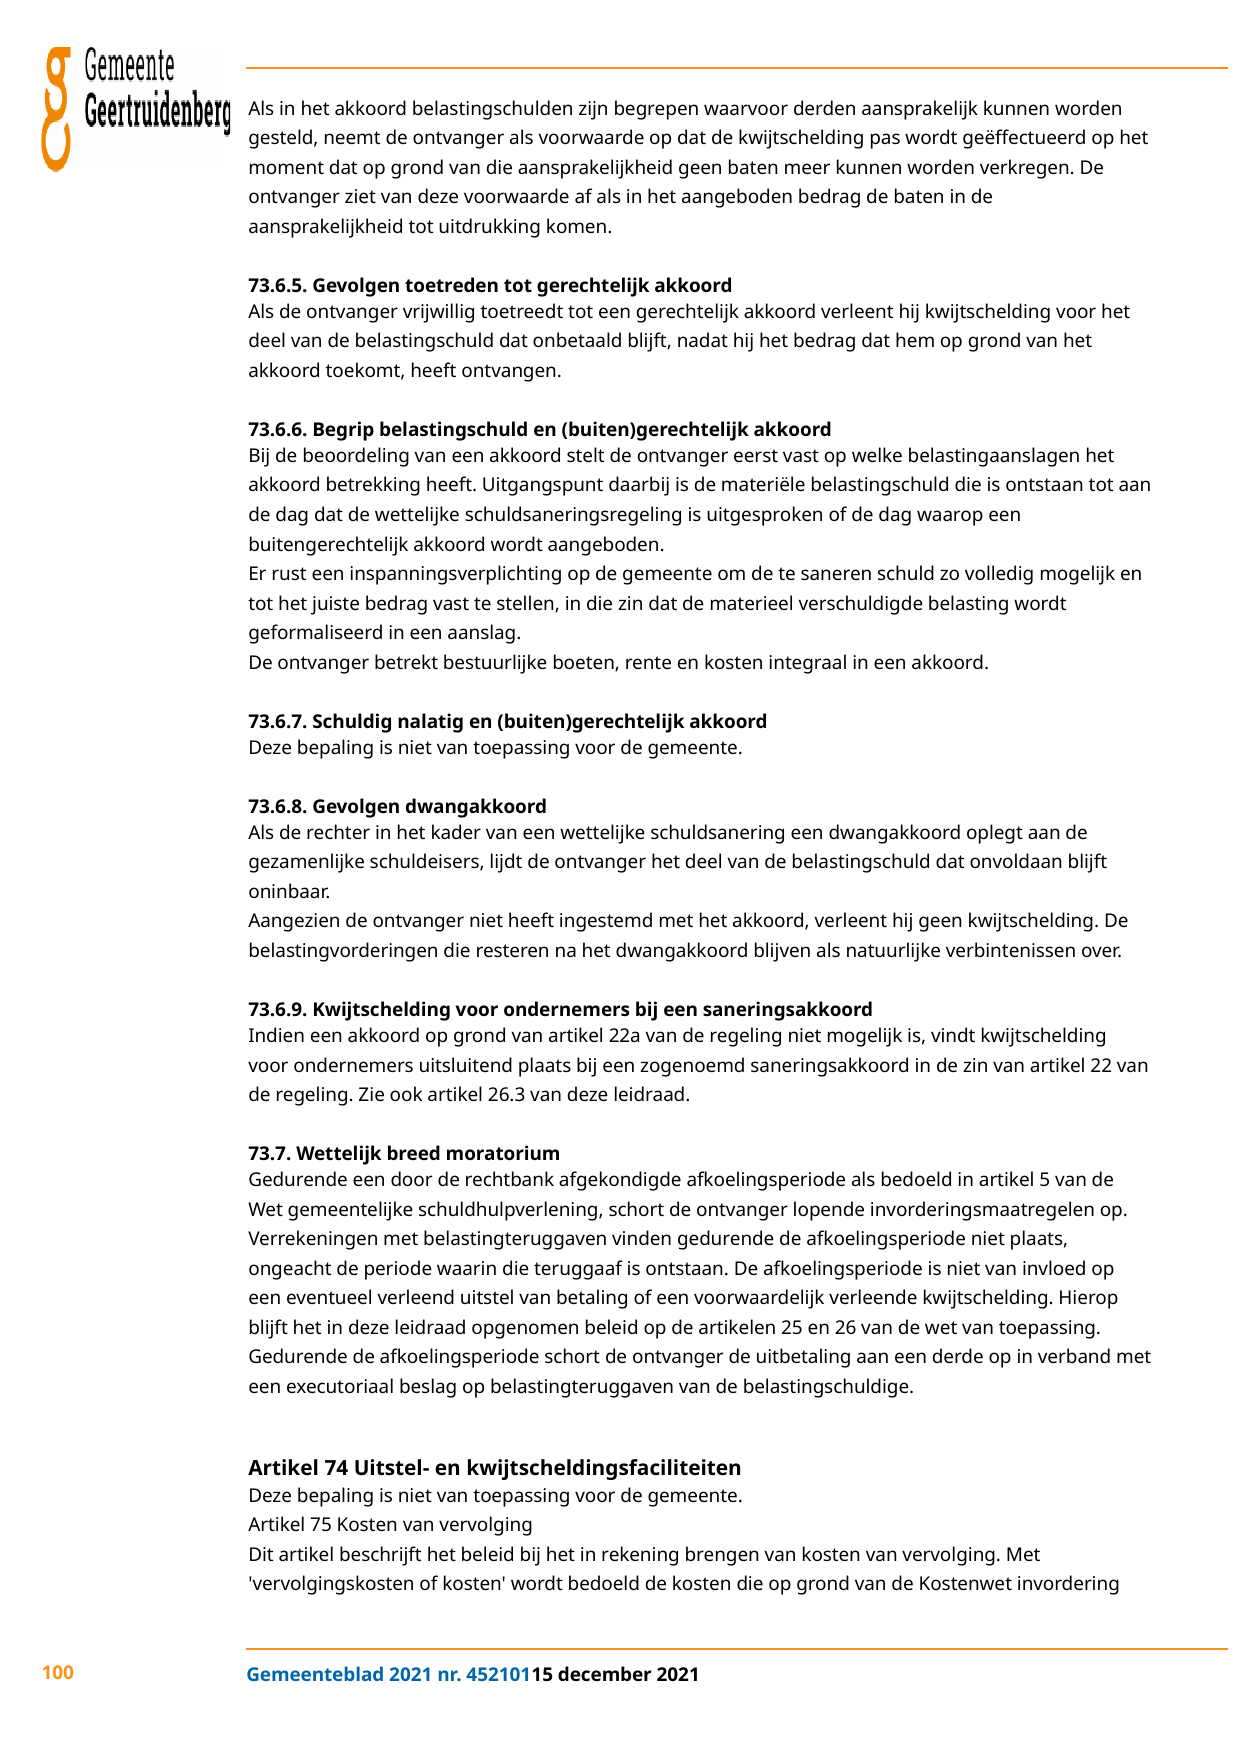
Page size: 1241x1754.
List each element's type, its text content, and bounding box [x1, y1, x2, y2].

text Als de ontvanger vrijwillig toetreedt tot een gerechtelijk akkoord verleent hij kwijtschelding voor het deel van de belastingschuld dat onbetaald blijft, nadat hij het bedrag dat hem op grond van het akkoord toekomt, heeft ontvangen. [248, 298, 1152, 383]
text Artikel 75 Kosten van vervolging [248, 1511, 1152, 1537]
picture [41, 47, 231, 172]
text Aangezien de ontvanger niet heeft ingestemd met het akkoord, verleent hij geen kwijtschelding. De belastingvorderingen die resteren na het dwangakkoord blijven als natuurlijke verbintenissen over. [248, 908, 1152, 963]
text Er rust een inspanningsverplichting op de gemeente om de te saneren schuld zo volledig mogelijk en tot het juiste bedrag vast te stellen, in die zin dat de materieel verschuldigde belasting wordt geformaliseerd in een aanslag. [248, 560, 1152, 645]
text 73.6.5. Gevolgen toetreden tot gerechtelijk akkoord [248, 272, 1152, 298]
text 73.6.6. Begrip belastingschuld en (buiten)gerechtelijk akkoord [248, 416, 1152, 442]
text De ontvanger betrekt bestuurlijke boeten, rente en kosten integraal in een akkoord. [248, 649, 1152, 675]
text Deze bepaling is niet van toepassing voor de gemeente. [248, 734, 1152, 760]
text Bij de beoordeling van een akkoord stelt de ontvanger eerst vast op welke belastingaanslagen het akkoord betrekking heeft. Uitgangspunt daarbij is de materiële belastingschuld die is ontstaan tot aan de dag dat de wettelijke schuldsaneringsregeling is uitgesproken of de dag waarop een buitengerechtelijk akkoord wordt aangeboden. [248, 442, 1152, 557]
text Deze bepaling is niet van toepassing voor de gemeente. [248, 1482, 1152, 1507]
text Indien een akkoord op grond van artikel 22a van de regeling niet mogelijk is, vindt kwijtschelding voor ondernemers uitsluitend plaats bij een zogenoemd saneringsakkoord in de zin van artikel 22 van de regeling. Zie ook artikel 26.3 van deze leidraad. [248, 1022, 1152, 1107]
text Artikel 74 Uitstel- en kwijtscheldingsfaciliteiten [248, 1453, 1152, 1482]
text 73.6.8. Gevolgen dwangakkoord [248, 793, 1152, 819]
text Gedurende een door de rechtbank afgekondigde afkoelingsperiode als bedoeld in artikel 5 van de Wet gemeentelijke schuldhulpverlening, schort de ontvanger lopende invorderingsmaatregelen op. Verrekeningen met belastingteruggaven vinden gedurende de afkoelingsperiode niet plaats, ongeacht de periode waarin die teruggaaf is ontstaan. De afkoelingsperiode is niet van invloed op een eventueel verleend uitstel van betaling of een voorwaardelijk verleende kwijtschelding. Hierop blijft het in deze leidraad opgenomen beleid op de artikelen 25 en 26 van de wet van toepassing. Gedurende de afkoelingsperiode schort de ontvanger de uitbetaling aan een derde op in verband met een executoriaal beslag op belastingteruggaven van de belastingschuldige. [248, 1166, 1152, 1399]
text Dit artikel beschrijft het beleid bij het in rekening brengen van kosten van vervolging. Met 'vervolgingskosten of kosten' wordt bedoeld de kosten die op grond van de Kostenwet invordering [248, 1541, 1152, 1596]
text Als de rechter in het kader van een wettelijke schuldsanering een dwangakkoord oplegt aan de gezamenlijke schuldeisers, lijdt de ontvanger het deel van de belastingschuld dat onvoldaan blijft oninbaar. [248, 819, 1152, 904]
text Als in het akkoord belastingschulden zijn begrepen waarvoor derden aansprakelijk kunnen worden gesteld, neemt de ontvanger als voorwaarde op dat de kwijtschelding pas wordt geëffectueerd op het moment dat op grond van die aansprakelijkheid geen baten meer kunnen worden verkregen. De ontvanger ziet van deze voorwaarde af als in het aangeboden bedrag de baten in de aansprakelijkheid tot uitdrukking komen. [248, 95, 1152, 239]
text 73.7. Wettelijk breed moratorium [248, 1141, 1152, 1166]
text 73.6.9. Kwijtschelding voor ondernemers bij een saneringsakkoord [248, 996, 1152, 1022]
text 73.6.7. Schuldig nalatig en (buiten)gerechtelijk akkoord [248, 708, 1152, 734]
